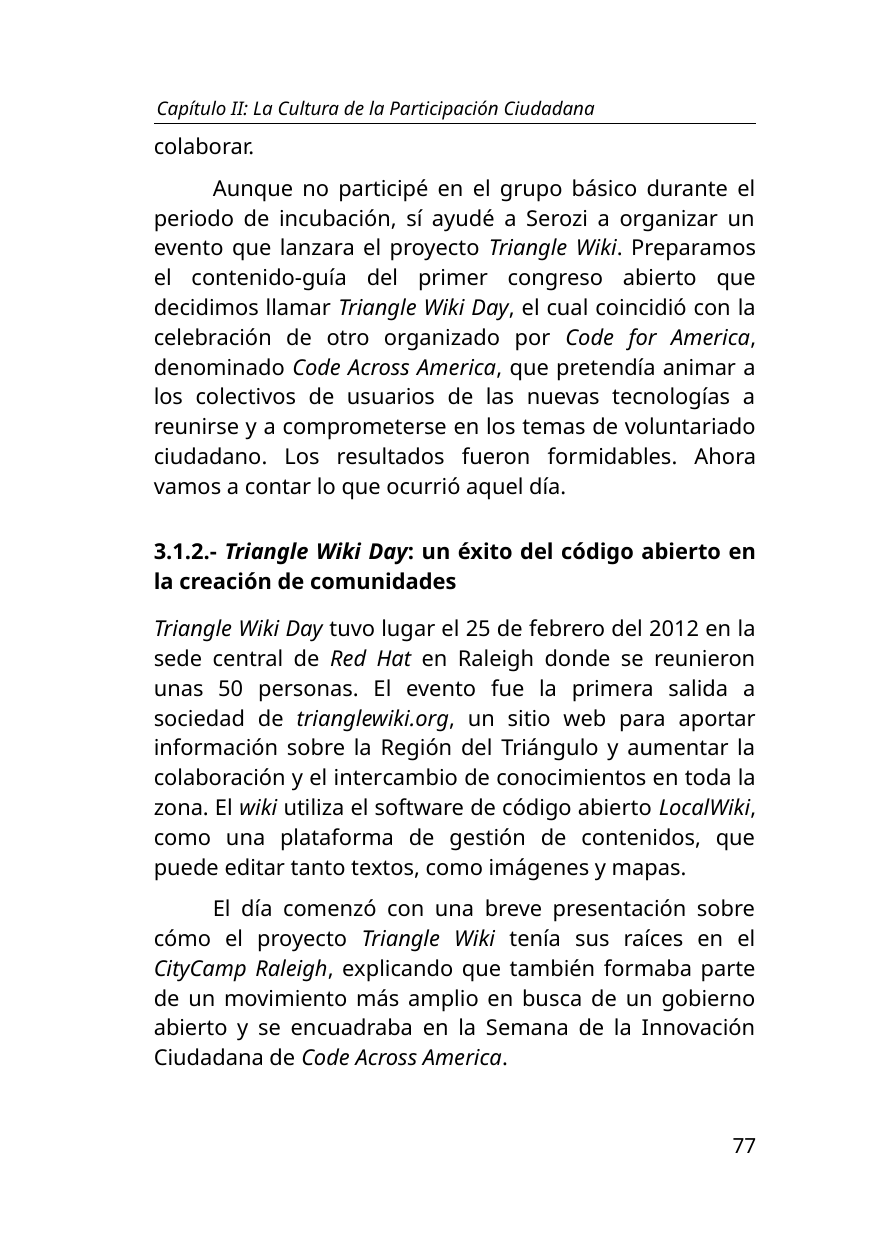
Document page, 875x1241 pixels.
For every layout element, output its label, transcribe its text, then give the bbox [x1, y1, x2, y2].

text Triangle Wiki Day tuvo lugar el 25 de febrero del 2012 en la sede central de Red Hat en Raleigh donde se reunieron unas 50 personas. El evento fue la primera salida a sociedad de trianglewiki.org, un sitio web para aportar información sobre la Región del Triángulo y aumentar la colaboración y el inter­cambio de conocimientos en toda la zona. El wiki utiliza el software de código abierto LocalWiki, como una plataforma de gestión de contenidos, que puede editar tanto textos, como imágenes y mapas. [153, 613, 756, 881]
text Aunque no participé en el grupo básico durante el pe­riodo de incubación, sí ayudé a Serozi a organizar un evento que lanzara el proyecto Triangle Wiki. Preparamos el conteni­do-guía del primer congreso abierto que decidimos llamar Triangle Wiki Day, el cual coincidió con la celebración de otro organizado por Code for America, denominado Code Across America, que pretendía animar a los colectivos de usuarios de las nuevas tecnologías a reunirse y a comprometerse en los temas de voluntariado ciudadano. Los resultados fueron for­midables. Ahora vamos a contar lo que ocurrió aquel día. [153, 173, 756, 501]
subtitle 3.1.2.- Triangle Wiki Day: un éxito del código abierto en la creación de comunidades [153, 536, 756, 596]
text El día comenzó con una breve presentación sobre cómo el proyecto Triangle Wiki tenía sus raíces en el CityCamp Raleigh, explicando que también formaba parte de un movi­miento más amplio en busca de un gobierno abierto y se en­cuadraba en la Semana de la Innovación Ciudadana de Code Across America. [153, 893, 756, 1072]
text colaborar. [153, 131, 756, 161]
